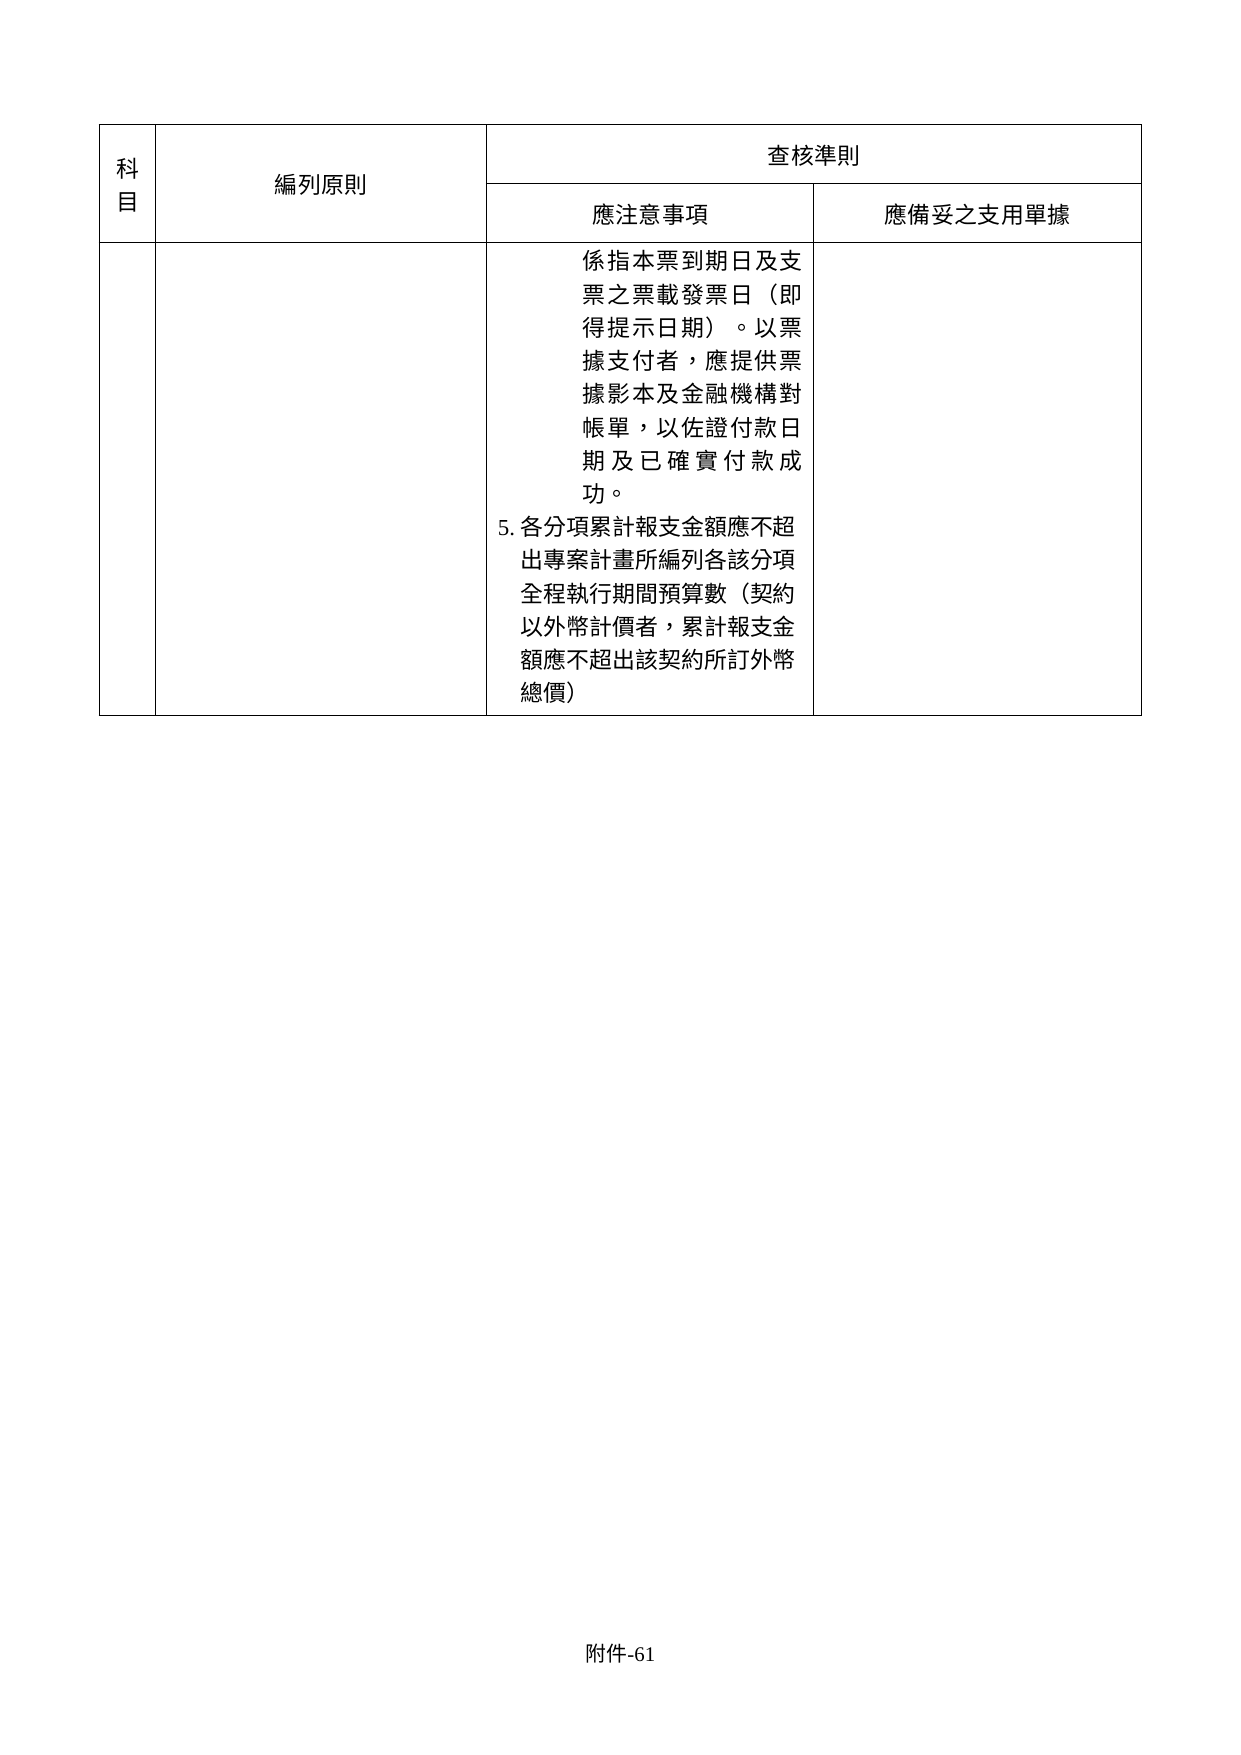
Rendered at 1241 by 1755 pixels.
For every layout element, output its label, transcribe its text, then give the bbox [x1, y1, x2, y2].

table_header 科目 [100, 125, 155, 242]
table_cell 應注意事項 [487, 184, 813, 242]
table_header 查核準則 [487, 125, 1141, 183]
table_header 編列原則 [156, 125, 486, 242]
table_cell 應備妥之支用單據 [814, 184, 1141, 242]
table_cell [100, 243, 155, 715]
table_cell [156, 243, 486, 715]
table_cell 係指本票到期日及支票之票載發票日（即得提示日期）。以票據支付者，應提供票據影本及金融機構對帳單，以佐證付款日期及已確實付款成功。 各分項累計報支金額應不超出專案計畫所編列各該分項全程執行期間預算數（契約以外幣計價者，累計報支金額應不超出該契約所訂外幣總價） [487, 243, 813, 715]
table_cell [814, 243, 1141, 715]
